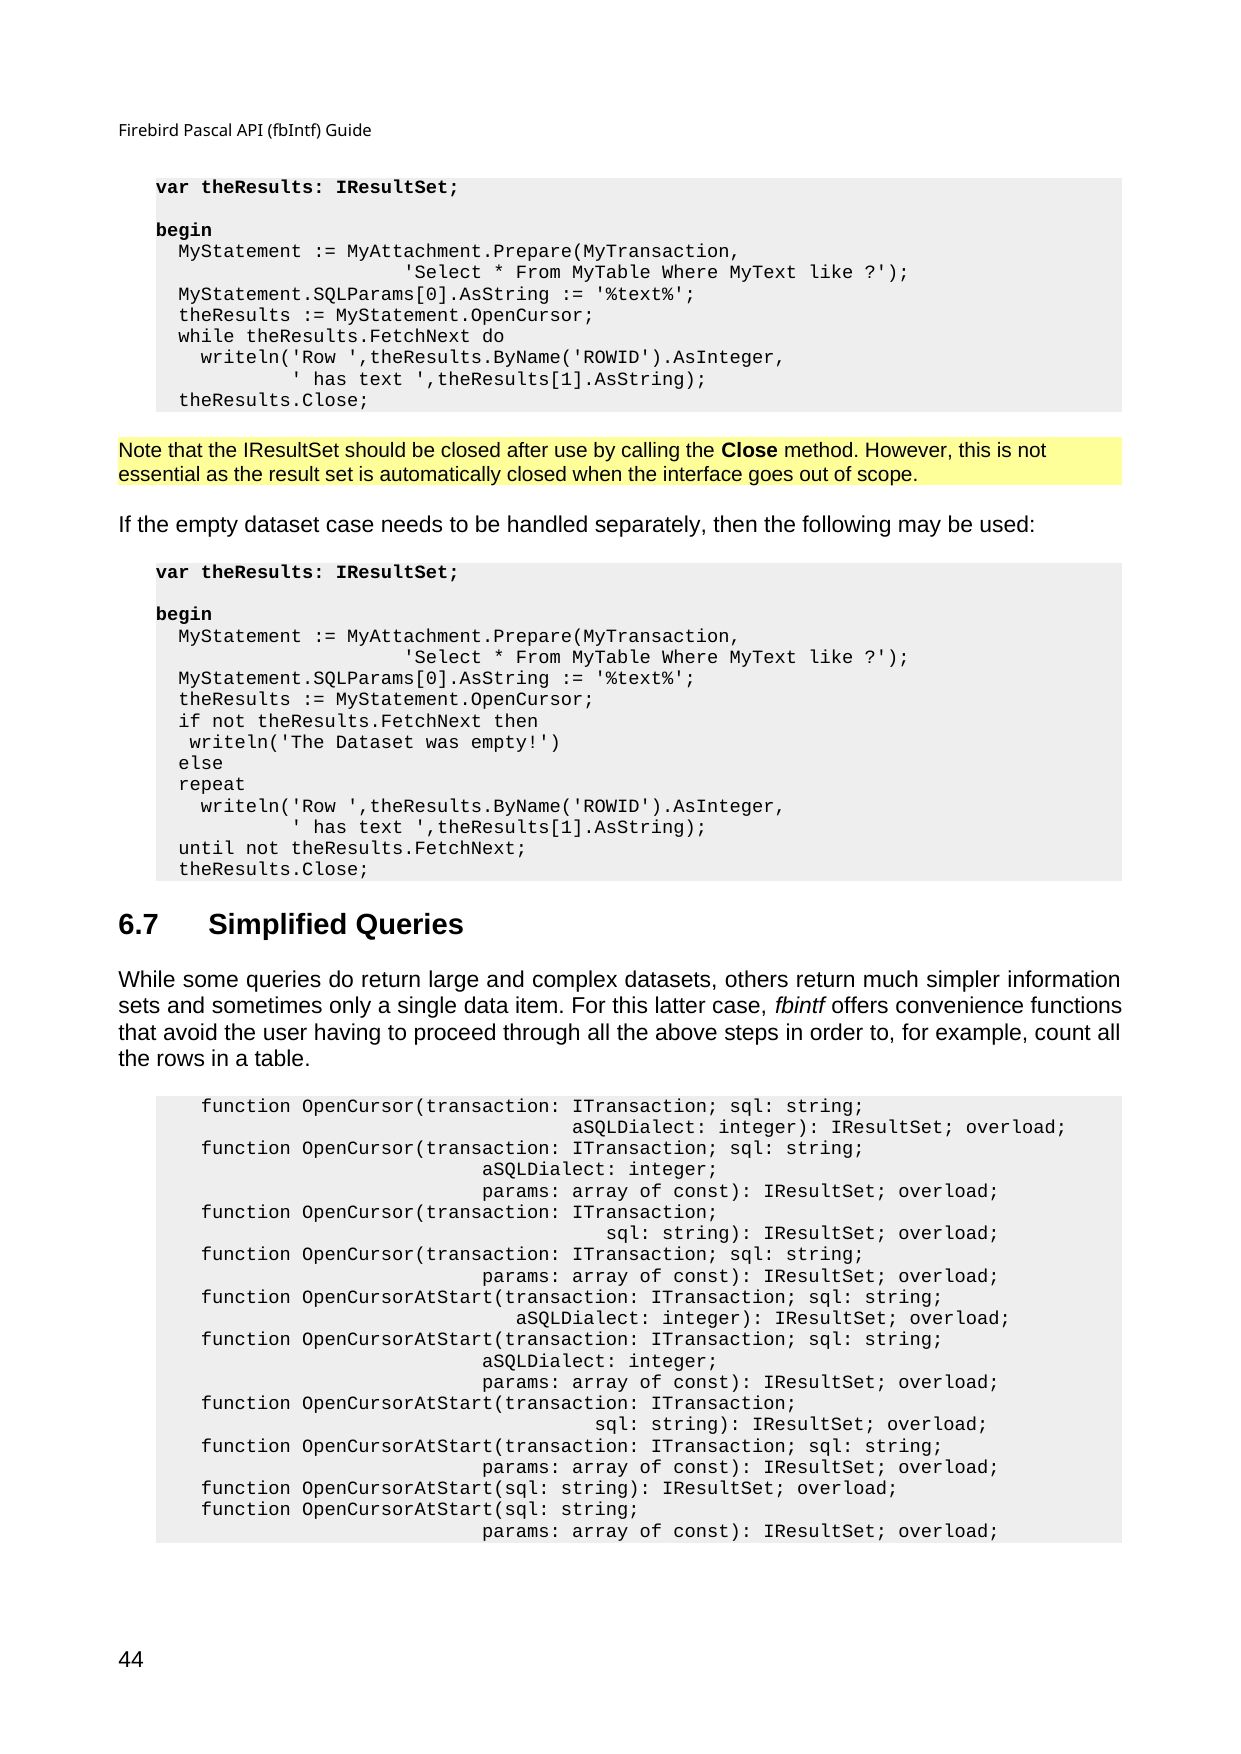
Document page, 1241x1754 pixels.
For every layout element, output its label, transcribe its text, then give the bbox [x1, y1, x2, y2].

text ' has text ',theResults[1].AsString); [156, 818, 1122, 839]
text writeln('The Dataset was empty!') [156, 733, 1122, 754]
text writeln('Row ',theResults.ByName('ROWID').AsInteger, [156, 348, 1122, 369]
text function OpenCursorAtStart(transaction: ITransaction; sql: string; [156, 1436, 1122, 1458]
text theResults.Close; [156, 860, 1122, 881]
text while theResults.FetchNext do [156, 327, 1122, 348]
text MyStatement := MyAttachment.Prepare(MyTransaction, [156, 242, 1122, 263]
text aSQLDialect: integer; [156, 1351, 1122, 1373]
text ' has text ',theResults[1].AsString); [156, 369, 1122, 391]
text MyStatement := MyAttachment.Prepare(MyTransaction, [156, 626, 1122, 648]
text params: array of const): IResultSet; overload; [156, 1373, 1122, 1394]
text function OpenCursorAtStart(transaction: ITransaction; sql: string; [156, 1330, 1122, 1351]
text theResults.Close; [156, 391, 1122, 412]
text begin [156, 221, 1122, 242]
text params: array of const): IResultSet; overload; [156, 1521, 1122, 1543]
text function OpenCursorAtStart(transaction: ITransaction; sql: string; [156, 1288, 1122, 1309]
text function OpenCursorAtStart(sql: string): IResultSet; overload; [156, 1479, 1122, 1500]
text Note that the IResultSet should be closed after use by calling the Close method. However, this is not essential as the result set is automatically closed when the interface goes out of scope. [118, 437, 1122, 485]
text params: array of const): IResultSet; overload; [156, 1266, 1122, 1288]
subtitle Simplified Queries [118, 907, 1122, 941]
text writeln('Row ',theResults.ByName('ROWID').AsInteger, [156, 796, 1122, 818]
text var theResults: IResultSet; [156, 178, 1122, 199]
text begin [156, 605, 1122, 626]
text params: array of const): IResultSet; overload; [156, 1181, 1122, 1203]
text until not theResults.FetchNext; [156, 839, 1122, 860]
text else [156, 754, 1122, 775]
text function OpenCursor(transaction: ITransaction; sql: string; [156, 1245, 1122, 1266]
text var theResults: IResultSet; [156, 563, 1122, 584]
text aSQLDialect: integer): IResultSet; overload; [156, 1309, 1122, 1330]
text sql: string): IResultSet; overload; [156, 1224, 1122, 1245]
text if not theResults.FetchNext then [156, 711, 1122, 733]
text While some queries do return large and complex datasets, others return much simpler information sets and sometimes only a single data item. For this latter case, fbintf offers convenience functions that avoid the user having to proceed through all the above steps in order to, for example, count all the rows in a table. [118, 966, 1122, 1071]
text aSQLDialect: integer; [156, 1160, 1122, 1181]
text repeat [156, 775, 1122, 796]
text params: array of const): IResultSet; overload; [156, 1458, 1122, 1479]
text function OpenCursor(transaction: ITransaction; sql: string; [156, 1096, 1122, 1118]
text If the empty dataset case needs to be handled separately, then the following may be used: [118, 511, 1122, 537]
text 'Select * From MyTable Where MyText like ?'); [156, 263, 1122, 284]
text function OpenCursor(transaction: ITransaction; [156, 1203, 1122, 1224]
text function OpenCursorAtStart(sql: string; [156, 1500, 1122, 1521]
text theResults := MyStatement.OpenCursor; [156, 306, 1122, 327]
text 'Select * From MyTable Where MyText like ?'); [156, 648, 1122, 669]
text theResults := MyStatement.OpenCursor; [156, 690, 1122, 711]
text aSQLDialect: integer): IResultSet; overload; [156, 1118, 1122, 1139]
text function OpenCursor(transaction: ITransaction; sql: string; [156, 1139, 1122, 1160]
text sql: string): IResultSet; overload; [156, 1415, 1122, 1436]
text MyStatement.SQLParams[0].AsString := '%text%'; [156, 284, 1122, 306]
text function OpenCursorAtStart(transaction: ITransaction; [156, 1394, 1122, 1415]
text MyStatement.SQLParams[0].AsString := '%text%'; [156, 669, 1122, 690]
